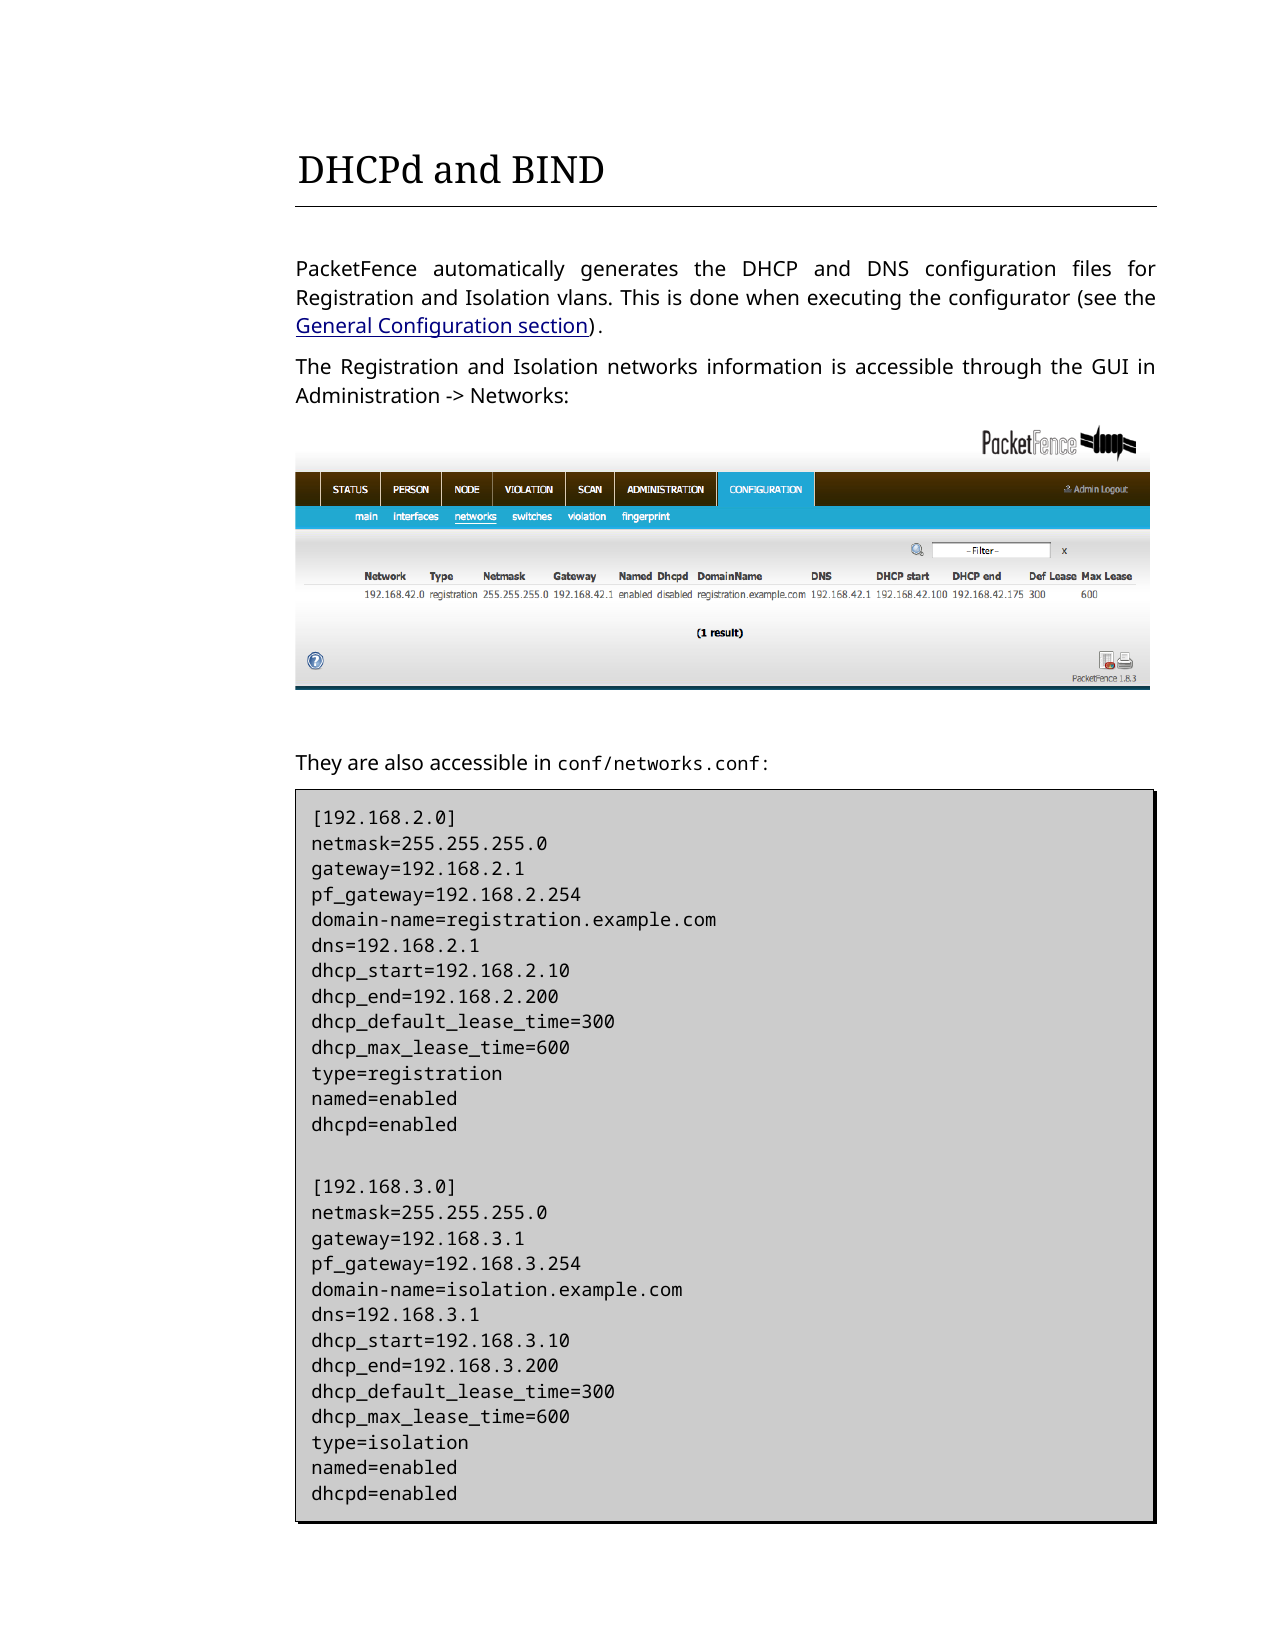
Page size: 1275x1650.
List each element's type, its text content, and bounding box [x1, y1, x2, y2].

text They are also accessible in conf/networks.conf: [295, 748, 1157, 776]
text [192.168.2.0] netmask=255.255.255.0 gateway=192.168.2.1 pf_gateway=192.168.2.254 domain-name=registration.example.com dns=192.168.2.1 dhcp_start=192.168.2.10 dhcp_end=192.168.2.200 dhcp_default_lease_time=300 dhcp_max_lease_time=600 type=registration named=enabled dhcpd=enabled [296, 790, 1153, 1126]
text PacketFence automatically generates the DHCP and DNS configuration files for Registration and Isolation vlans. This is done when executing the configurator (see the General Configuration section). [295, 254, 1157, 340]
picture [295, 421, 1150, 695]
text The Registration and Isolation networks information is accessible through the GUI in Administration -> Networks: [295, 352, 1157, 409]
subtitle DHCPd and BIND [295, 143, 1157, 206]
text [192.168.3.0] netmask=255.255.255.0 gateway=192.168.3.1 pf_gateway=192.168.3.254 domain-name=isolation.example.com dns=192.168.3.1 dhcp_start=192.168.3.10 dhcp_end=192.168.3.200 dhcp_default_lease_time=300 dhcp_max_lease_time=600 type=isolation named=enabled dhcpd=enabled [296, 1158, 1153, 1521]
